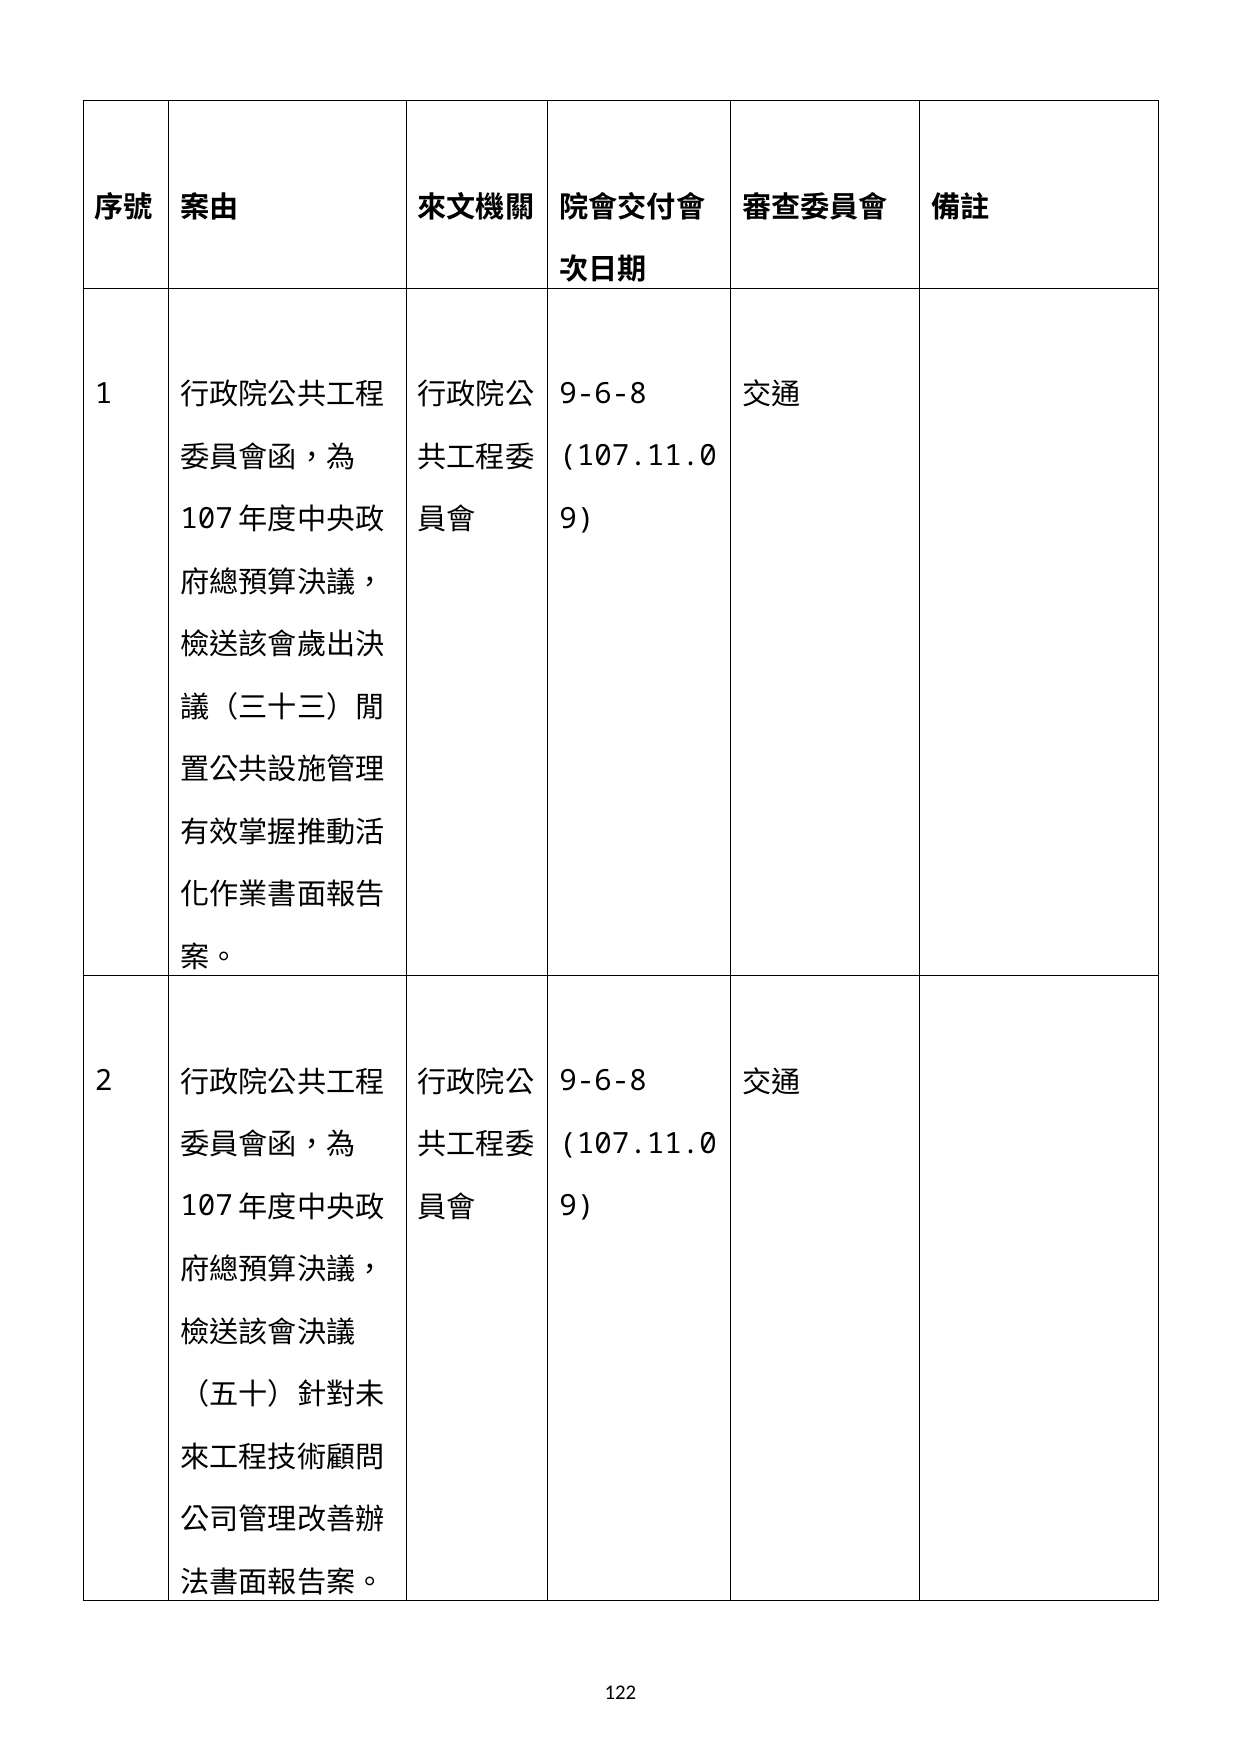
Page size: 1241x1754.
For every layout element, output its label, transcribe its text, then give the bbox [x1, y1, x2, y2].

table_cell 2 [84, 976, 168, 1600]
table_header 審查委員會 [731, 101, 919, 288]
table_cell 1 [84, 289, 168, 975]
table_cell 行政院公共工程委員會函，為107年度中央政府總預算決議，檢送該會歲出決議（三十三）閒置公共設施管理有效掌握推動活化作業書面報告案。 [169, 289, 406, 975]
table_cell 行政院公共工程委員會函，為107年度中央政府總預算決議，檢送該會決議（五十）針對未來工程技術顧問公司管理改善辦法書面報告案。 [169, 976, 406, 1600]
table_cell [920, 976, 1158, 1600]
table_header 備註 [920, 101, 1158, 288]
table_cell 行政院公共工程委員會 [407, 289, 547, 975]
table_cell [920, 289, 1158, 975]
table_header 院會交付會次日期 [548, 101, 730, 288]
table_cell 9-6-8 (107.11.09) [548, 976, 730, 1600]
table_cell 行政院公共工程委員會 [407, 976, 547, 1600]
table_cell 交通 [731, 976, 919, 1600]
table_cell 交通 [731, 289, 919, 975]
table_header 案由 [169, 101, 406, 288]
table_header 序號 [84, 101, 168, 288]
table_header 來文機關 [407, 101, 547, 288]
table_cell 9-6-8 (107.11.09) [548, 289, 730, 975]
